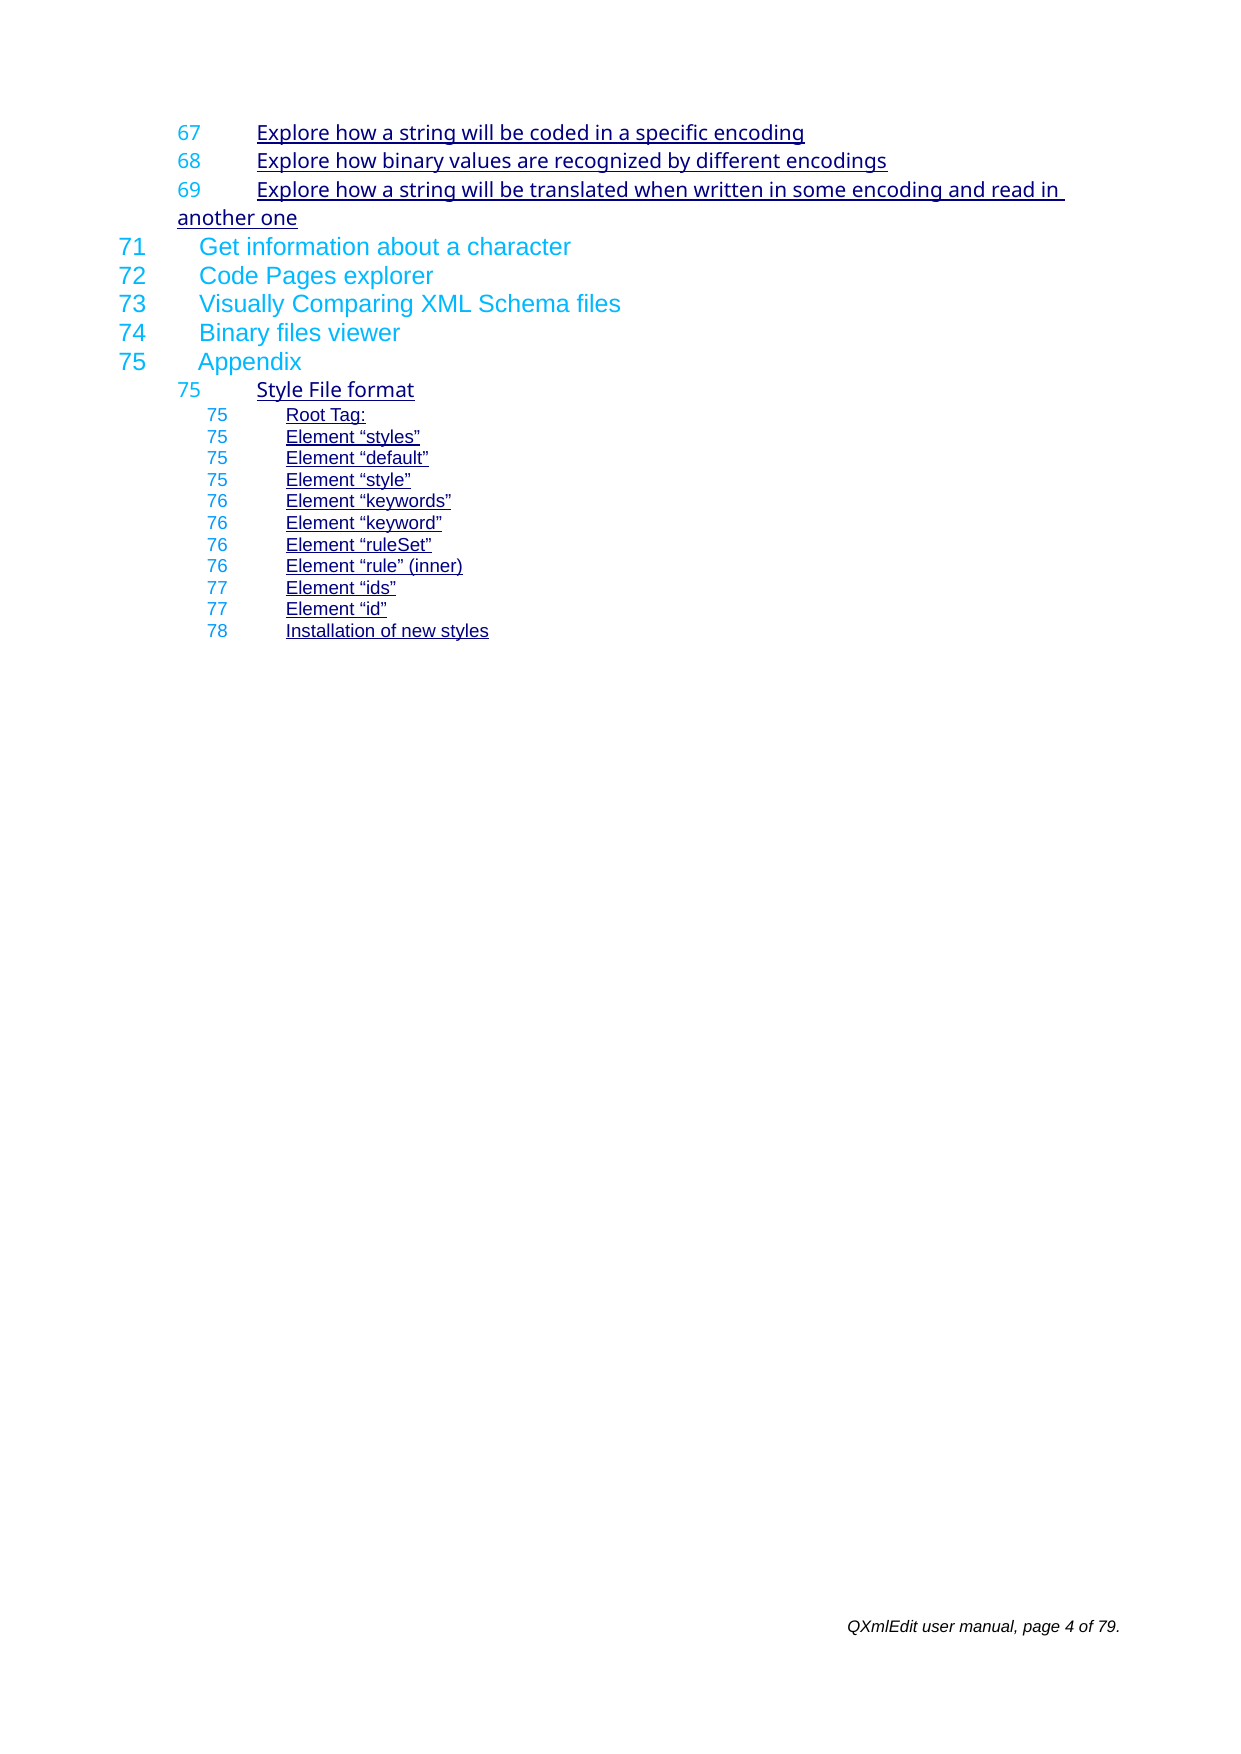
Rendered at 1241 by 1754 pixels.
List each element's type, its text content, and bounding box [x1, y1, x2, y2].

text 77 Element “id” [207, 598, 1122, 620]
text 76 Element “rule” (inner) [207, 555, 1122, 577]
text 69 Explore how a string will be translated when written in some encoding and read in another one [177, 175, 1122, 232]
text 72 Code Pages explorer [118, 261, 1122, 289]
text 74 Binary files viewer [118, 318, 1122, 347]
text 75 Appendix [118, 347, 1122, 376]
text 78 Installation of new styles [207, 620, 1122, 641]
text 75 Element “default” [207, 447, 1122, 469]
text 75 Root Tag: [207, 404, 1122, 426]
text 76 Element “keyword” [207, 512, 1122, 533]
text 77 Element “ids” [207, 577, 1122, 598]
text 71 Get information about a character [118, 232, 1122, 261]
text 75 Style File format [177, 376, 1122, 404]
text 68 Explore how binary values are recognized by different encodings [177, 147, 1122, 175]
text 76 Element “keywords” [207, 490, 1122, 512]
text 75 Element “styles” [207, 426, 1122, 447]
text 73 Visually Comparing XML Schema files [118, 289, 1122, 318]
text 76 Element “ruleSet” [207, 533, 1122, 555]
text 67 Explore how a string will be coded in a specific encoding [177, 118, 1122, 147]
text 75 Element “style” [207, 469, 1122, 490]
